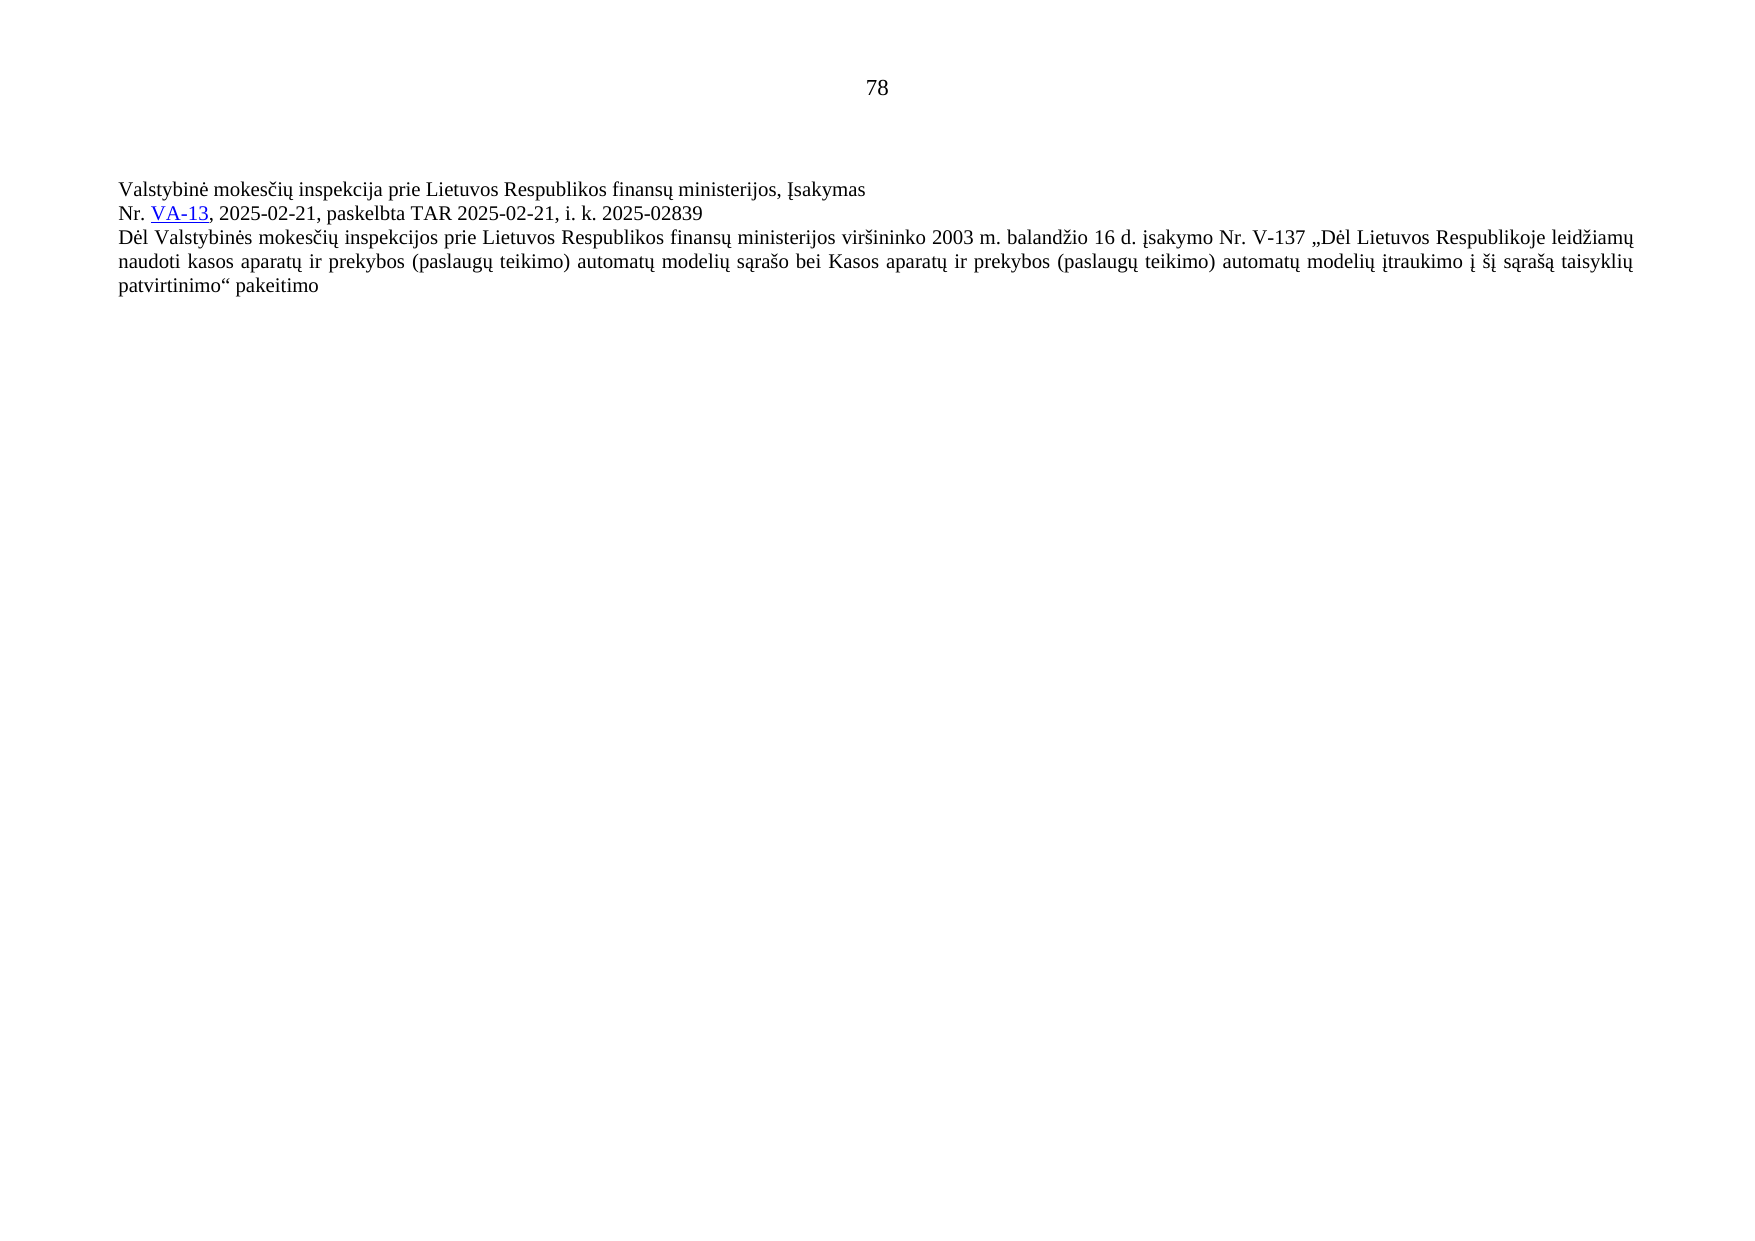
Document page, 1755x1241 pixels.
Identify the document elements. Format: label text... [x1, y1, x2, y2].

text Valstybinė mokesčių inspekcija prie Lietuvos Respublikos finansų ministerijos, Įsakymas [118, 177, 1636, 201]
text Dėl Valstybinės mokesčių inspekcijos prie Lietuvos Respublikos finansų ministerijos viršininko 2003 m. balandžio 16 d. įsakymo Nr. V-137 „Dėl Lietuvos Respublikoje leidžiamų naudoti kasos aparatų ir prekybos (paslaugų teikimo) automatų modelių sąrašo bei Kasos aparatų ir prekybos (paslaugų teikimo) automatų modelių įtraukimo į šį sąrašą taisyklių patvirtinimo“ pakeitimo [118, 225, 1636, 297]
text Nr. VA-13, 2025-02-21, paskelbta TAR 2025-02-21, i. k. 2025-02839 [118, 201, 1636, 225]
